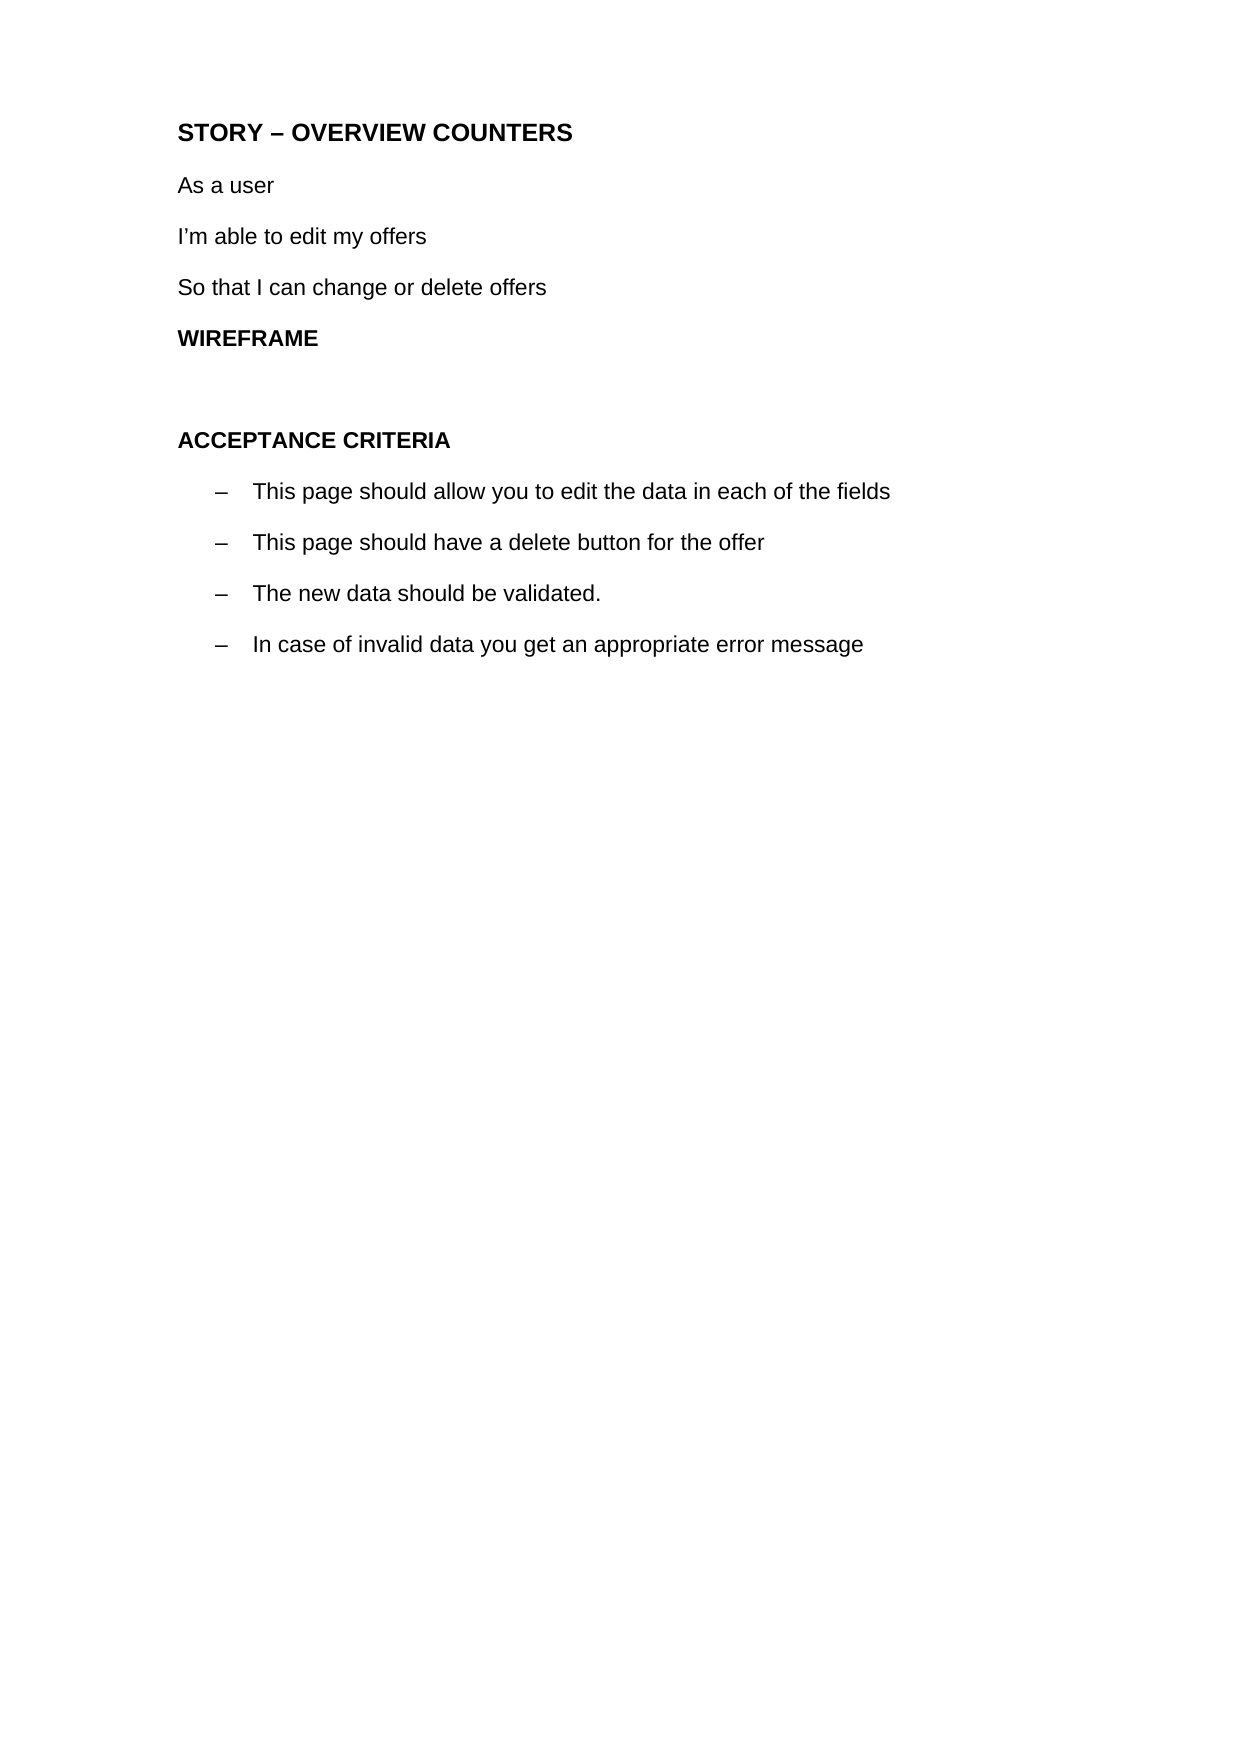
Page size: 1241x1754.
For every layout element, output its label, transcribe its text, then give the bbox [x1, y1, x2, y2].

text WIREFRAME [177, 325, 1152, 351]
text ACCEPTANCE CRITERIA [177, 427, 1152, 453]
text So that I can change or delete offers [177, 274, 1152, 300]
list This page should allow you to edit the data in each of the fields [215, 478, 1152, 504]
list This page should have a delete button for the offer [215, 529, 1152, 556]
text As a user [177, 172, 1152, 198]
text I’m able to edit my offers [177, 223, 1152, 249]
text STORY – OVERVIEW COUNTERS [177, 118, 1152, 147]
list The new data should be validated. [215, 580, 1152, 607]
list In case of invalid data you get an appropriate error message [215, 631, 1152, 658]
